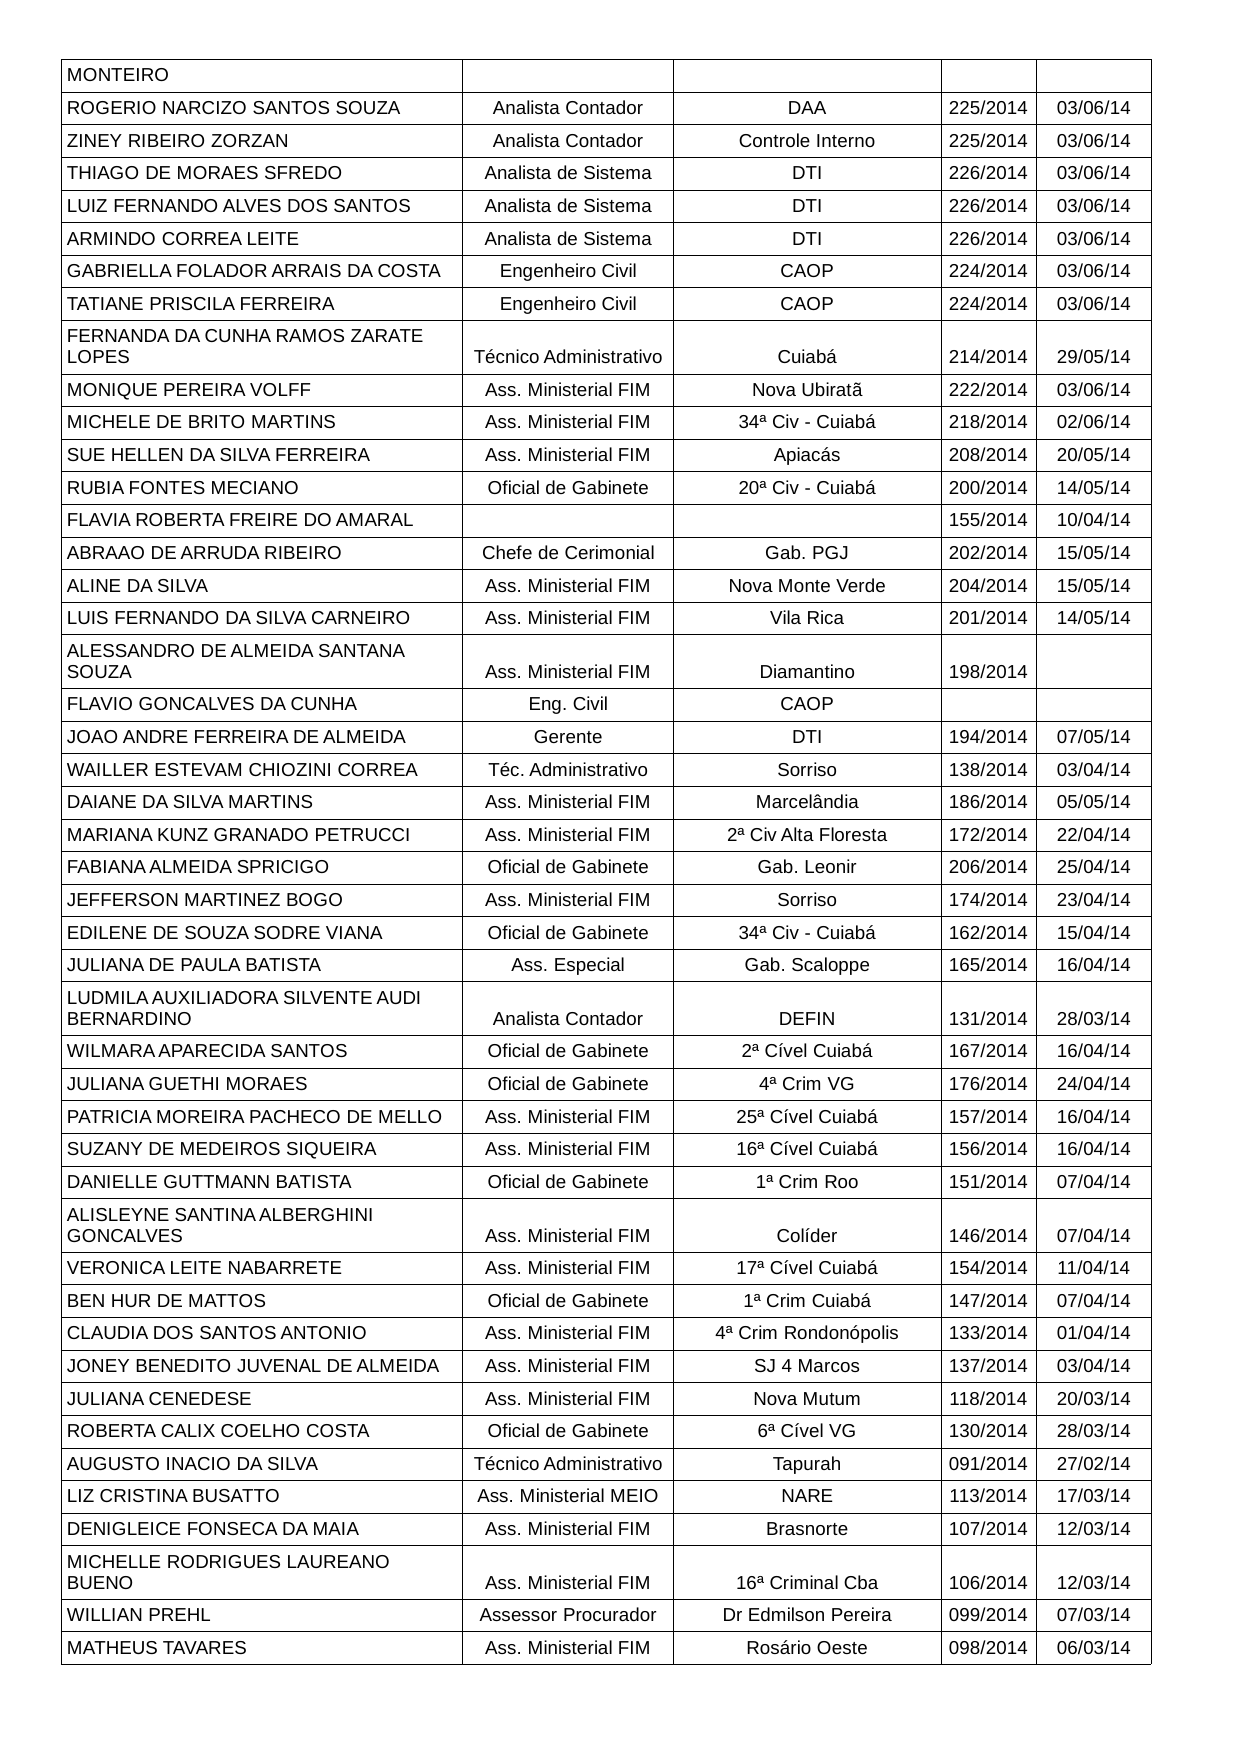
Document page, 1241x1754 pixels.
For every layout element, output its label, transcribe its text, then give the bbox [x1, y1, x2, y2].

table_cell 224/2014 [942, 288, 1036, 320]
table_cell ROBERTA CALIX COELHO COSTA [62, 1416, 462, 1447]
table_cell CAOP [674, 288, 941, 320]
table_cell Assessor Procurador [463, 1600, 673, 1631]
table_cell 34ª Civ - Cuiabá [674, 917, 941, 949]
table_cell 155/2014 [942, 505, 1036, 537]
table_cell MATHEUS TAVARES [62, 1632, 462, 1664]
table_cell Gab. PGJ [674, 538, 941, 569]
table_cell 162/2014 [942, 917, 1036, 949]
table_cell LUIS FERNANDO DA SILVA CARNEIRO [62, 603, 462, 634]
table_cell Rosário Oeste [674, 1632, 941, 1664]
table_cell 208/2014 [942, 440, 1036, 471]
table_cell DTI [674, 158, 941, 189]
table_cell 17/03/14 [1037, 1481, 1151, 1513]
table_cell 165/2014 [942, 950, 1036, 981]
table_cell 11/04/14 [1037, 1253, 1151, 1284]
table_cell 106/2014 [942, 1546, 1036, 1599]
table_cell JONEY BENEDITO JUVENAL DE ALMEIDA [62, 1351, 462, 1382]
table_cell 2ª Cível Cuiabá [674, 1036, 941, 1068]
table_cell JOAO ANDRE FERREIRA DE ALMEIDA [62, 722, 462, 753]
table_cell LIZ CRISTINA BUSATTO [62, 1481, 462, 1513]
table_cell PATRICIA MOREIRA PACHECO DE MELLO [62, 1101, 462, 1133]
table_cell THIAGO DE MORAES SFREDO [62, 158, 462, 189]
table_cell Oficial de Gabinete [463, 1416, 673, 1447]
table_cell Ass. Ministerial FIM [463, 1546, 673, 1599]
table_cell 25/04/14 [1037, 852, 1151, 884]
table_cell JULIANA DE PAULA BATISTA [62, 950, 462, 981]
table_cell AUGUSTO INACIO DA SILVA [62, 1449, 462, 1480]
table_cell 4ª Crim VG [674, 1069, 941, 1100]
table_cell Ass. Ministerial FIM [463, 635, 673, 688]
table_cell 29/05/14 [1037, 321, 1151, 373]
table_cell 16/04/14 [1037, 1036, 1151, 1068]
table_cell ALESSANDRO DE ALMEIDA SANTANA SOUZA [62, 635, 462, 688]
table_cell 225/2014 [942, 93, 1036, 124]
table_cell 2ª Civ Alta Floresta [674, 820, 941, 851]
table_cell Chefe de Cerimonial [463, 538, 673, 569]
table_cell [942, 689, 1036, 721]
table_cell ZINEY RIBEIRO ZORZAN [62, 125, 462, 157]
table_cell 01/04/14 [1037, 1318, 1151, 1349]
table_cell Oficial de Gabinete [463, 1036, 673, 1068]
table_cell Oficial de Gabinete [463, 917, 673, 949]
table_cell 224/2014 [942, 256, 1036, 287]
table_cell DEFIN [674, 982, 941, 1035]
table_cell RUBIA FONTES MECIANO [62, 472, 462, 504]
table_cell ALINE DA SILVA [62, 570, 462, 602]
table_cell 20/03/14 [1037, 1383, 1151, 1415]
table_cell 226/2014 [942, 223, 1036, 255]
table_cell 06/03/14 [1037, 1632, 1151, 1664]
table_cell 157/2014 [942, 1101, 1036, 1133]
table_cell CLAUDIA DOS SANTOS ANTONIO [62, 1318, 462, 1349]
table_cell EDILENE DE SOUZA SODRE VIANA [62, 917, 462, 949]
table_cell 15/05/14 [1037, 538, 1151, 569]
table_cell 214/2014 [942, 321, 1036, 373]
table_cell DTI [674, 223, 941, 255]
table_cell CAOP [674, 256, 941, 287]
table_cell Marcelândia [674, 787, 941, 818]
table_cell ABRAAO DE ARRUDA RIBEIRO [62, 538, 462, 569]
table_cell MICHELE DE BRITO MARTINS [62, 407, 462, 439]
table_cell 151/2014 [942, 1167, 1036, 1198]
table_cell Diamantino [674, 635, 941, 688]
table_cell Ass. Ministerial FIM [463, 375, 673, 406]
table_cell Ass. Especial [463, 950, 673, 981]
table_cell 226/2014 [942, 191, 1036, 222]
table_cell 12/03/14 [1037, 1546, 1151, 1599]
table_cell Ass. Ministerial FIM [463, 570, 673, 602]
table_cell 176/2014 [942, 1069, 1036, 1100]
table_cell 20ª Civ - Cuiabá [674, 472, 941, 504]
table_cell Colíder [674, 1199, 941, 1252]
table_cell 03/06/14 [1037, 93, 1151, 124]
table_cell MONTEIRO [62, 60, 462, 92]
table_cell 17ª Cível Cuiabá [674, 1253, 941, 1284]
table_cell ROGERIO NARCIZO SANTOS SOUZA [62, 93, 462, 124]
table_cell 133/2014 [942, 1318, 1036, 1349]
table_cell Ass. Ministerial FIM [463, 787, 673, 818]
table_cell BEN HUR DE MATTOS [62, 1285, 462, 1317]
table_cell JULIANA CENEDESE [62, 1383, 462, 1415]
table_cell 206/2014 [942, 852, 1036, 884]
table_cell DTI [674, 722, 941, 753]
table_cell 27/02/14 [1037, 1449, 1151, 1480]
table_cell Ass. Ministerial FIM [463, 1632, 673, 1664]
table_cell 130/2014 [942, 1416, 1036, 1447]
table_cell 16/04/14 [1037, 1101, 1151, 1133]
table_cell 16/04/14 [1037, 950, 1151, 981]
table_cell Eng. Civil [463, 689, 673, 721]
table_cell [1037, 60, 1151, 92]
table_cell Ass. Ministerial FIM [463, 820, 673, 851]
table_cell MONIQUE PEREIRA VOLFF [62, 375, 462, 406]
table_cell 098/2014 [942, 1632, 1036, 1664]
table_cell Oficial de Gabinete [463, 1285, 673, 1317]
table_cell 194/2014 [942, 722, 1036, 753]
table_cell Ass. Ministerial FIM [463, 1199, 673, 1252]
table_cell [674, 60, 941, 92]
table_cell JEFFERSON MARTINEZ BOGO [62, 885, 462, 916]
table_cell Ass. Ministerial FIM [463, 885, 673, 916]
table_cell DAIANE DA SILVA MARTINS [62, 787, 462, 818]
table_cell Brasnorte [674, 1514, 941, 1545]
table_cell WILMARA APARECIDA SANTOS [62, 1036, 462, 1068]
table_cell 03/04/14 [1037, 1351, 1151, 1382]
table_cell 198/2014 [942, 635, 1036, 688]
table_cell [1037, 635, 1151, 688]
table_cell 34ª Civ - Cuiabá [674, 407, 941, 439]
table_cell 174/2014 [942, 885, 1036, 916]
table_cell 02/06/14 [1037, 407, 1151, 439]
table_cell [463, 505, 673, 537]
table_cell WAILLER ESTEVAM CHIOZINI CORREA [62, 754, 462, 786]
table_cell 091/2014 [942, 1449, 1036, 1480]
table_cell 6ª Cível VG [674, 1416, 941, 1447]
table_cell 154/2014 [942, 1253, 1036, 1284]
table_cell Ass. Ministerial FIM [463, 1514, 673, 1545]
table_cell CAOP [674, 689, 941, 721]
table_cell TATIANE PRISCILA FERREIRA [62, 288, 462, 320]
table_cell Sorriso [674, 885, 941, 916]
table_cell 167/2014 [942, 1036, 1036, 1068]
table_cell Ass. Ministerial FIM [463, 1318, 673, 1349]
table_cell 07/04/14 [1037, 1199, 1151, 1252]
table_cell Analista de Sistema [463, 223, 673, 255]
table_cell Nova Monte Verde [674, 570, 941, 602]
table_cell SJ 4 Marcos [674, 1351, 941, 1382]
table_cell 137/2014 [942, 1351, 1036, 1382]
table_cell JULIANA GUETHI MORAES [62, 1069, 462, 1100]
table_cell Engenheiro Civil [463, 288, 673, 320]
table_cell 20/05/14 [1037, 440, 1151, 471]
table_cell 1ª Crim Cuiabá [674, 1285, 941, 1317]
table_cell 28/03/14 [1037, 982, 1151, 1035]
table_cell 03/06/14 [1037, 158, 1151, 189]
table_cell 14/05/14 [1037, 472, 1151, 504]
table_cell 218/2014 [942, 407, 1036, 439]
table_cell 186/2014 [942, 787, 1036, 818]
table_cell 156/2014 [942, 1134, 1036, 1166]
table_cell 107/2014 [942, 1514, 1036, 1545]
table_cell LUDMILA AUXILIADORA SILVENTE AUDI BERNARDINO [62, 982, 462, 1035]
table_cell Apiacás [674, 440, 941, 471]
table_cell FABIANA ALMEIDA SPRICIGO [62, 852, 462, 884]
table_cell Gerente [463, 722, 673, 753]
table_cell 24/04/14 [1037, 1069, 1151, 1100]
table_cell 10/04/14 [1037, 505, 1151, 537]
table_cell Oficial de Gabinete [463, 1167, 673, 1198]
table_cell LUIZ FERNANDO ALVES DOS SANTOS [62, 191, 462, 222]
table_cell 202/2014 [942, 538, 1036, 569]
table_cell Ass. Ministerial FIM [463, 440, 673, 471]
table_cell MARIANA KUNZ GRANADO PETRUCCI [62, 820, 462, 851]
table_cell 16ª Cível Cuiabá [674, 1134, 941, 1166]
table_cell 15/05/14 [1037, 570, 1151, 602]
table_cell 200/2014 [942, 472, 1036, 504]
table_cell ARMINDO CORREA LEITE [62, 223, 462, 255]
table_cell Analista de Sistema [463, 158, 673, 189]
table_cell 07/03/14 [1037, 1600, 1151, 1631]
table_cell VERONICA LEITE NABARRETE [62, 1253, 462, 1284]
table_cell 131/2014 [942, 982, 1036, 1035]
table_cell GABRIELLA FOLADOR ARRAIS DA COSTA [62, 256, 462, 287]
table_cell 28/03/14 [1037, 1416, 1151, 1447]
table_cell [674, 505, 941, 537]
table_cell 225/2014 [942, 125, 1036, 157]
table_cell FLAVIO GONCALVES DA CUNHA [62, 689, 462, 721]
table_cell Ass. Ministerial FIM [463, 407, 673, 439]
table_cell ALISLEYNE SANTINA ALBERGHINI GONCALVES [62, 1199, 462, 1252]
table_cell Ass. Ministerial MEIO [463, 1481, 673, 1513]
table_cell WILLIAN PREHL [62, 1600, 462, 1631]
table_cell Cuiabá [674, 321, 941, 373]
table_cell 222/2014 [942, 375, 1036, 406]
table_cell Gab. Scaloppe [674, 950, 941, 981]
table_cell FLAVIA ROBERTA FREIRE DO AMARAL [62, 505, 462, 537]
table_cell Vila Rica [674, 603, 941, 634]
table_cell Gab. Leonir [674, 852, 941, 884]
table_cell Ass. Ministerial FIM [463, 603, 673, 634]
table_cell FERNANDA DA CUNHA RAMOS ZARATE LOPES [62, 321, 462, 373]
table_cell 1ª Crim Roo [674, 1167, 941, 1198]
table_cell 03/06/14 [1037, 256, 1151, 287]
table_cell 15/04/14 [1037, 917, 1151, 949]
table_cell SUE HELLEN DA SILVA FERREIRA [62, 440, 462, 471]
table_cell 146/2014 [942, 1199, 1036, 1252]
table_cell Ass. Ministerial FIM [463, 1134, 673, 1166]
table_cell 138/2014 [942, 754, 1036, 786]
table_cell Ass. Ministerial FIM [463, 1383, 673, 1415]
table_cell 118/2014 [942, 1383, 1036, 1415]
table_cell Técnico Administrativo [463, 1449, 673, 1480]
table_cell Sorriso [674, 754, 941, 786]
table_cell NARE [674, 1481, 941, 1513]
table_cell 03/06/14 [1037, 375, 1151, 406]
table_cell 172/2014 [942, 820, 1036, 851]
table_cell 147/2014 [942, 1285, 1036, 1317]
table_cell DAA [674, 93, 941, 124]
table_cell 05/05/14 [1037, 787, 1151, 818]
table_cell Analista Contador [463, 93, 673, 124]
table_cell Nova Ubiratã [674, 375, 941, 406]
table_cell Dr Edmilson Pereira [674, 1600, 941, 1631]
table_cell Ass. Ministerial FIM [463, 1253, 673, 1284]
table_cell Tapurah [674, 1449, 941, 1480]
table_cell 03/06/14 [1037, 288, 1151, 320]
table_cell 25ª Cível Cuiabá [674, 1101, 941, 1133]
table_cell 12/03/14 [1037, 1514, 1151, 1545]
table_cell Controle Interno [674, 125, 941, 157]
table_cell 03/04/14 [1037, 754, 1151, 786]
table_cell Oficial de Gabinete [463, 852, 673, 884]
table_cell 4ª Crim Rondonópolis [674, 1318, 941, 1349]
table_cell [942, 60, 1036, 92]
table_cell [463, 60, 673, 92]
table_cell DENIGLEICE FONSECA DA MAIA [62, 1514, 462, 1545]
table_cell 099/2014 [942, 1600, 1036, 1631]
table_cell [1037, 689, 1151, 721]
table_cell Analista de Sistema [463, 191, 673, 222]
table_cell Oficial de Gabinete [463, 1069, 673, 1100]
table_cell Oficial de Gabinete [463, 472, 673, 504]
table_cell Analista Contador [463, 982, 673, 1035]
table_cell 113/2014 [942, 1481, 1036, 1513]
table_cell Ass. Ministerial FIM [463, 1351, 673, 1382]
table_cell 23/04/14 [1037, 885, 1151, 916]
table_cell 226/2014 [942, 158, 1036, 189]
table_cell Ass. Ministerial FIM [463, 1101, 673, 1133]
table_cell 22/04/14 [1037, 820, 1151, 851]
table_cell DTI [674, 191, 941, 222]
table_cell 07/04/14 [1037, 1285, 1151, 1317]
table_cell Nova Mutum [674, 1383, 941, 1415]
table_cell 03/06/14 [1037, 191, 1151, 222]
table_cell MICHELLE RODRIGUES LAUREANO BUENO [62, 1546, 462, 1599]
table_cell 16/04/14 [1037, 1134, 1151, 1166]
table_cell 03/06/14 [1037, 125, 1151, 157]
table_cell 07/04/14 [1037, 1167, 1151, 1198]
table_cell 07/05/14 [1037, 722, 1151, 753]
table_cell DANIELLE GUTTMANN BATISTA [62, 1167, 462, 1198]
table_cell Engenheiro Civil [463, 256, 673, 287]
table_cell SUZANY DE MEDEIROS SIQUEIRA [62, 1134, 462, 1166]
table_cell Téc. Administrativo [463, 754, 673, 786]
table_cell Analista Contador [463, 125, 673, 157]
table_cell 201/2014 [942, 603, 1036, 634]
table_cell 204/2014 [942, 570, 1036, 602]
table_cell 03/06/14 [1037, 223, 1151, 255]
table_cell 14/05/14 [1037, 603, 1151, 634]
table_cell Técnico Administrativo [463, 321, 673, 373]
table_cell 16ª Criminal Cba [674, 1546, 941, 1599]
